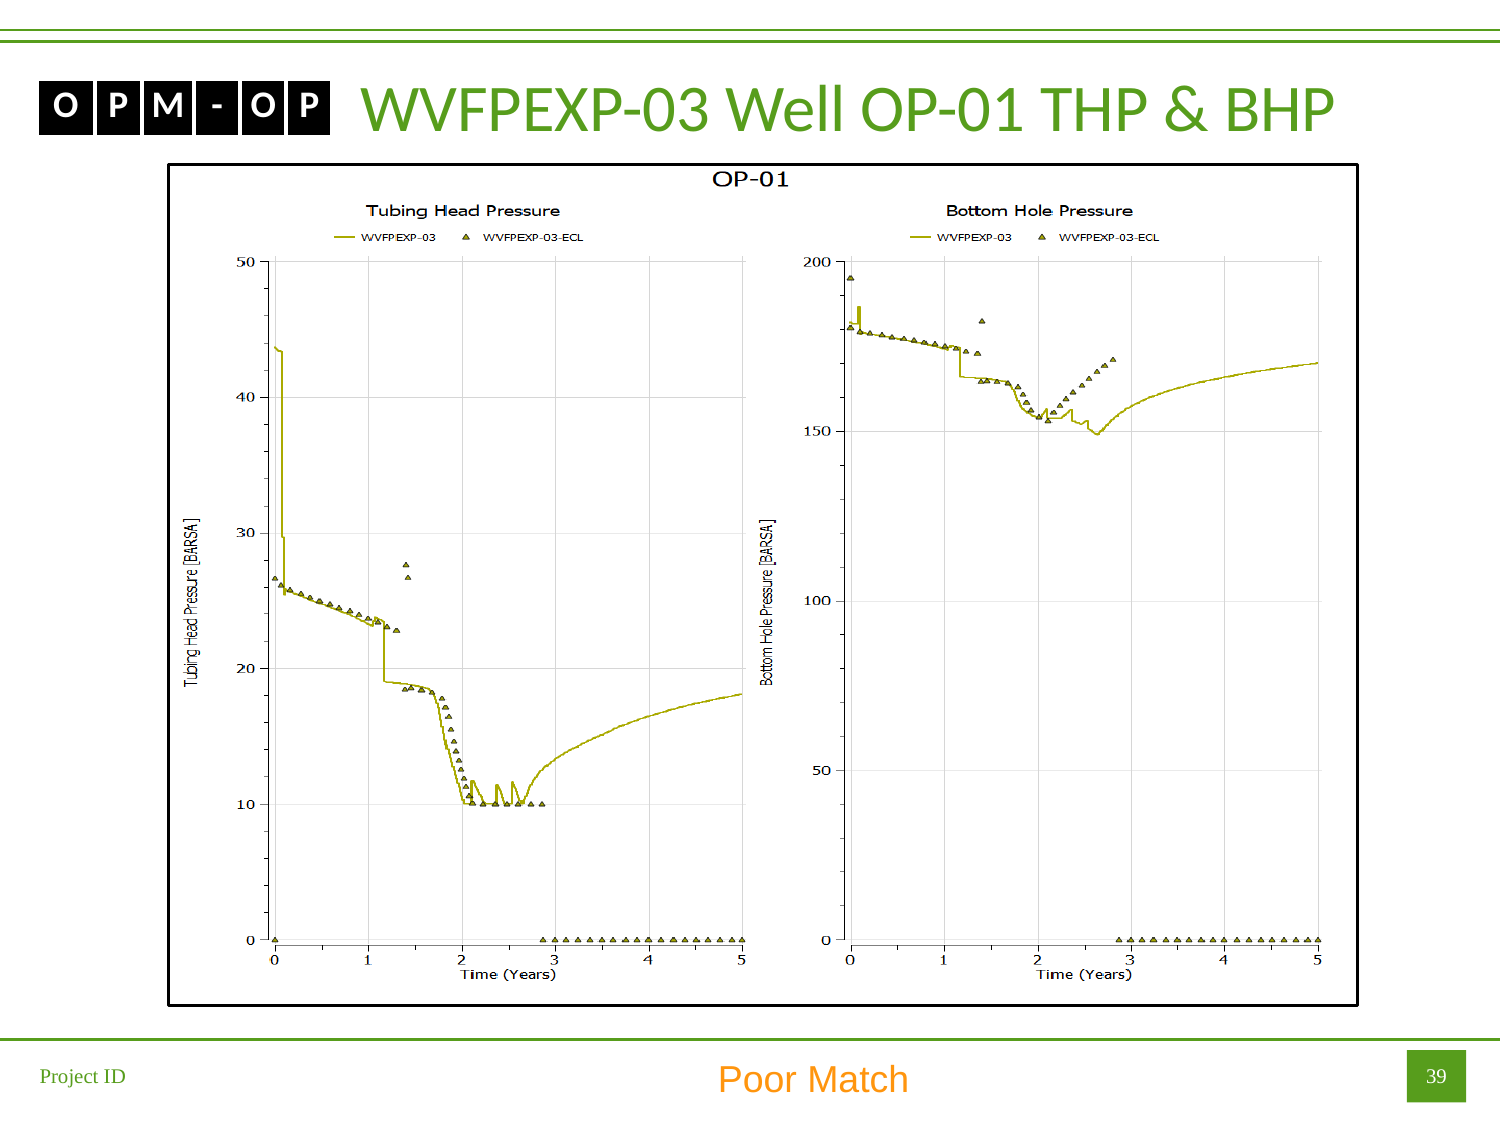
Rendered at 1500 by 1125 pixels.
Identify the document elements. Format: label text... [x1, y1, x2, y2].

picture [169, 165, 1356, 1004]
title WVFPEXP-03 Well OP-01 THP & BHP [360, 77, 1425, 153]
text_box Poor Match [268, 1051, 1360, 1109]
